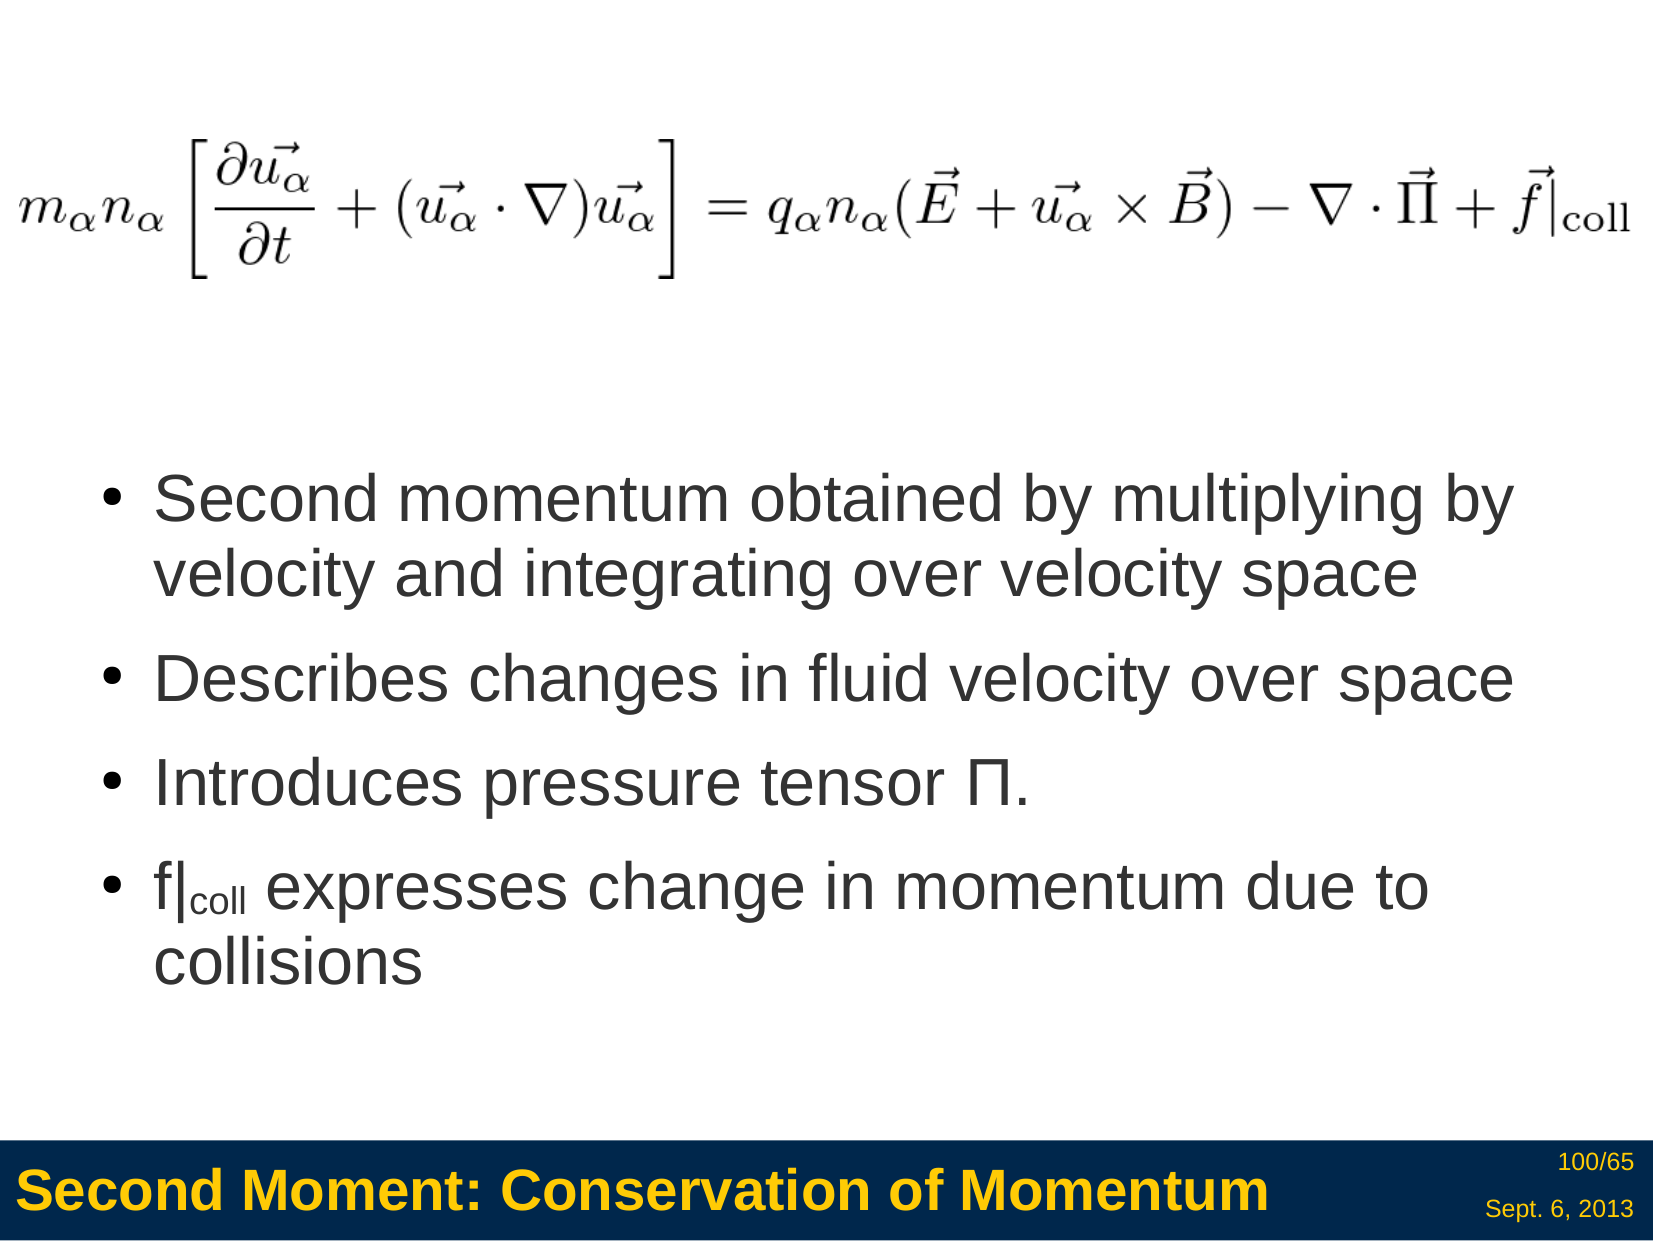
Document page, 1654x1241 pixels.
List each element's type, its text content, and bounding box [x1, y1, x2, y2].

list Second momentum obtained by multiplying by velocity and integrating over velocity space Describes changes in fluid velocity over space Introduces pressure tensor Π. f|coll expresses change in momentum due to collisions [82, 370, 1571, 1090]
picture [19, 139, 1631, 279]
title Second Moment: Conservation of Momentum [14, 1140, 1380, 1241]
